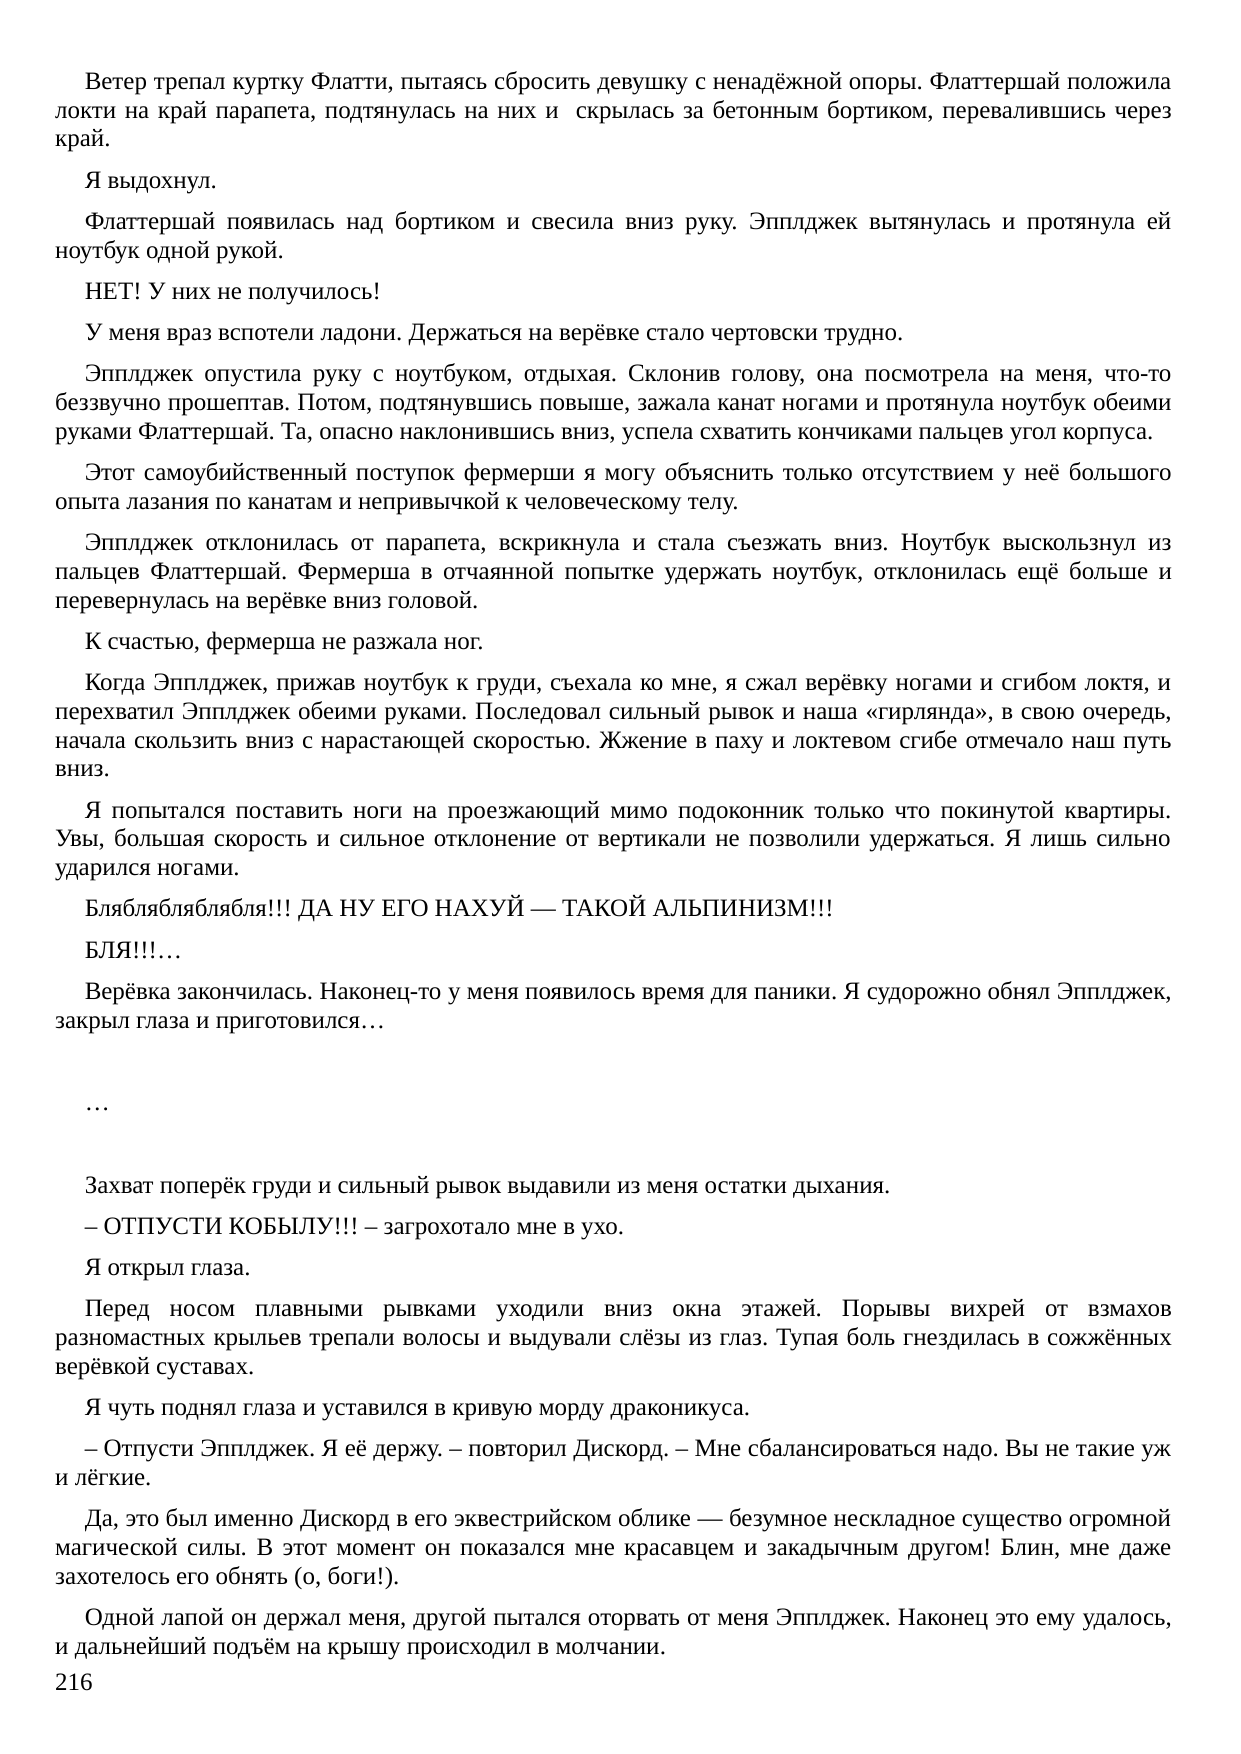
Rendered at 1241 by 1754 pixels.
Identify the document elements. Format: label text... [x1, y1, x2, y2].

text Флаттершай появилась над бортиком и свесила вниз руку. Эпплджек вытянулась и протянула ей ноутбук одной рукой. [55, 206, 1173, 263]
text Когда Эпплджек, прижав ноутбук к груди, съехала ко мне, я сжал верёвку ногами и сгибом локтя, и перехватил Эпплджек обеими руками. Последовал сильный рывок и наша «гирлянда», в свою очередь, начала скользить вниз с нарастающей скоростью. Жжение в паху и локтевом сгибе отмечало наш путь вниз. [55, 667, 1173, 782]
text Я чуть поднял глаза и уставился в кривую морду драконикуса. [55, 1392, 1173, 1421]
text К счастью, фермерша не разжала ног. [55, 626, 1173, 655]
text Бляблябляблябля!!! ДА НУ ЕГО НАХУЙ — ТАКОЙ АЛЬПИНИЗМ!!! [55, 893, 1173, 922]
text Эпплджек отклонилась от парапета, вскрикнула и стала съезжать вниз. Ноутбук выскользнул из пальцев Флаттершай. Фермерша в отчаянной попытке удержать ноутбук, отклонилась ещё больше и перевернулась на верёвке вниз головой. [55, 527, 1173, 613]
text НЕТ! У них не получилось! [55, 276, 1173, 305]
text Эпплджек опустила руку с ноутбуком, отдыхая. Склонив голову, она посмотрела на меня, что-то беззвучно прошептав. Потом, подтянувшись повыше, зажала канат ногами и протянула ноутбук обеими руками Флаттершай. Та, опасно наклонившись вниз, успела схватить кончиками пальцев угол корпуса. [55, 358, 1173, 445]
text У меня враз вспотели ладони. Держаться на верёвке стало чертовски трудно. [55, 317, 1173, 346]
text Перед носом плавными рывками уходили вниз окна этажей. Порывы вихрей от взмахов разномастных крыльев трепали волосы и выдували слёзы из глаз. Тупая боль гнездилась в сожжённых верёвкой суставах. [55, 1293, 1173, 1380]
text Я выдохнул. [55, 165, 1173, 193]
text Я открыл глаза. [55, 1252, 1173, 1281]
text Верёвка закончилась. Наконец-то у меня появилось время для паники. Я судорожно обнял Эпплджек, закрыл глаза и приготовился… [55, 976, 1173, 1033]
text – Отпусти Эпплджек. Я её держу. – повторил Дискорд. – Мне сбалансироваться надо. Вы не такие уж и лёгкие. [55, 1433, 1173, 1491]
text Этот самоубийственный поступок фермерши я могу объяснить только отсутствием у неё большого опыта лазания по канатам и непривычкой к человеческому телу. [55, 457, 1173, 515]
text … [55, 1087, 1173, 1116]
text Одной лапой он держал меня, другой пытался оторвать от меня Эпплджек. Наконец это ему удалось, и дальнейший подъём на крышу происходил в молчании. [55, 1602, 1173, 1660]
text – ОТПУСТИ КОБЫЛУ!!! – загрохотало мне в ухо. [55, 1211, 1173, 1240]
text Ветер трепал куртку Флатти, пытаясь сбросить девушку с ненадёжной опоры. Флаттершай положила локти на край парапета, подтянулась на них и скрылась за бетонным бортиком, перевалившись через край. [55, 66, 1173, 152]
text БЛЯ!!!… [55, 935, 1173, 963]
text Захват поперёк груди и сильный рывок выдавили из меня остатки дыхания. [55, 1170, 1173, 1198]
text Да, это был именно Дискорд в его эквестрийском облике — безумное нескладное существо огромной магической силы. В этот момент он показался мне красавцем и закадычным другом! Блин, мне даже захотелось его обнять (о, боги!). [55, 1503, 1173, 1590]
text Я попытался поставить ноги на проезжающий мимо подоконник только что покинутой квартиры. Увы, большая скорость и сильное отклонение от вертикали не позволили удержаться. Я лишь сильно ударился ногами. [55, 795, 1173, 881]
